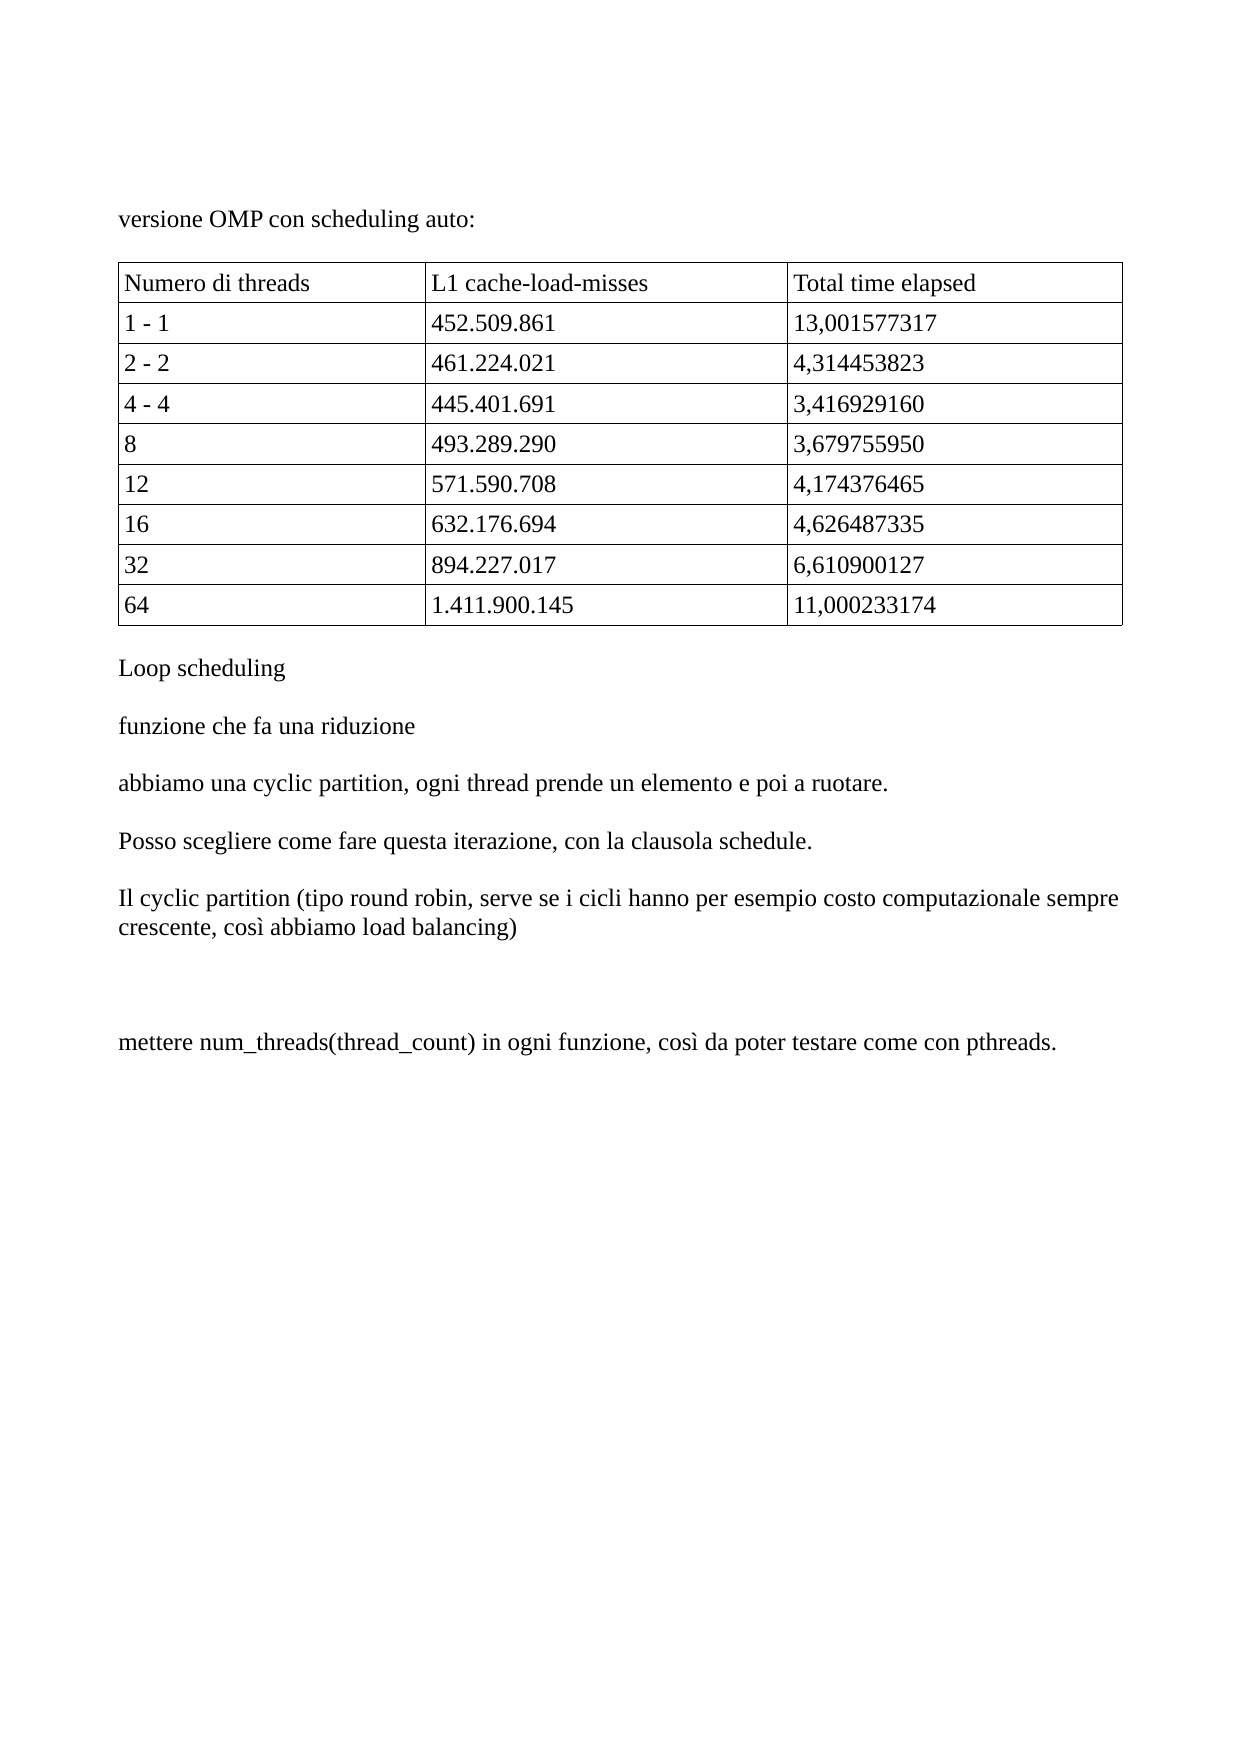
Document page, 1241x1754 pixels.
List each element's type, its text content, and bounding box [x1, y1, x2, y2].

text Loop scheduling [118, 653, 1122, 682]
table_cell 4,626487335 [788, 505, 1122, 544]
table_cell 4,174376465 [788, 465, 1122, 504]
table_cell 16 [119, 505, 425, 544]
table_header Total time elapsed [788, 263, 1122, 302]
table_cell 445.401.691 [426, 384, 787, 423]
table_cell 2 - 2 [119, 344, 425, 383]
text funzione che fa una riduzione [118, 711, 1122, 740]
table_cell 3,416929160 [788, 384, 1122, 423]
table_cell 452.509.861 [426, 303, 787, 342]
text mettere num_threads(thread_count) in ogni funzione, così da poter testare come con pthreads. [118, 1027, 1122, 1056]
table_cell 11,000233174 [788, 585, 1122, 625]
table_cell 3,679755950 [788, 424, 1122, 463]
table_cell 12 [119, 465, 425, 504]
table_cell 4,314453823 [788, 344, 1122, 383]
table_cell 493.289.290 [426, 424, 787, 463]
table_cell 571.590.708 [426, 465, 787, 504]
table_cell 32 [119, 545, 425, 584]
table_cell 894.227.017 [426, 545, 787, 584]
table_cell 8 [119, 424, 425, 463]
table_cell 4 - 4 [119, 384, 425, 423]
text abbiamo una cyclic partition, ogni thread prende un elemento e poi a ruotare. [118, 768, 1122, 797]
table_cell 64 [119, 585, 425, 625]
table_cell 632.176.694 [426, 505, 787, 544]
text versione OMP con scheduling auto: [118, 204, 1122, 233]
table_cell 461.224.021 [426, 344, 787, 383]
table_cell 6,610900127 [788, 545, 1122, 584]
table_cell 1.411.900.145 [426, 585, 787, 625]
table_header L1 cache-load-misses [426, 263, 787, 302]
text Posso scegliere come fare questa iterazione, con la clausola schedule. [118, 826, 1122, 855]
table_cell 1 - 1 [119, 303, 425, 342]
table_header Numero di threads [119, 263, 425, 302]
text Il cyclic partition (tipo round robin, serve se i cicli hanno per esempio costo computazionale sempre crescente, così abbiamo load balancing) [118, 883, 1122, 941]
table_cell 13,001577317 [788, 303, 1122, 342]
